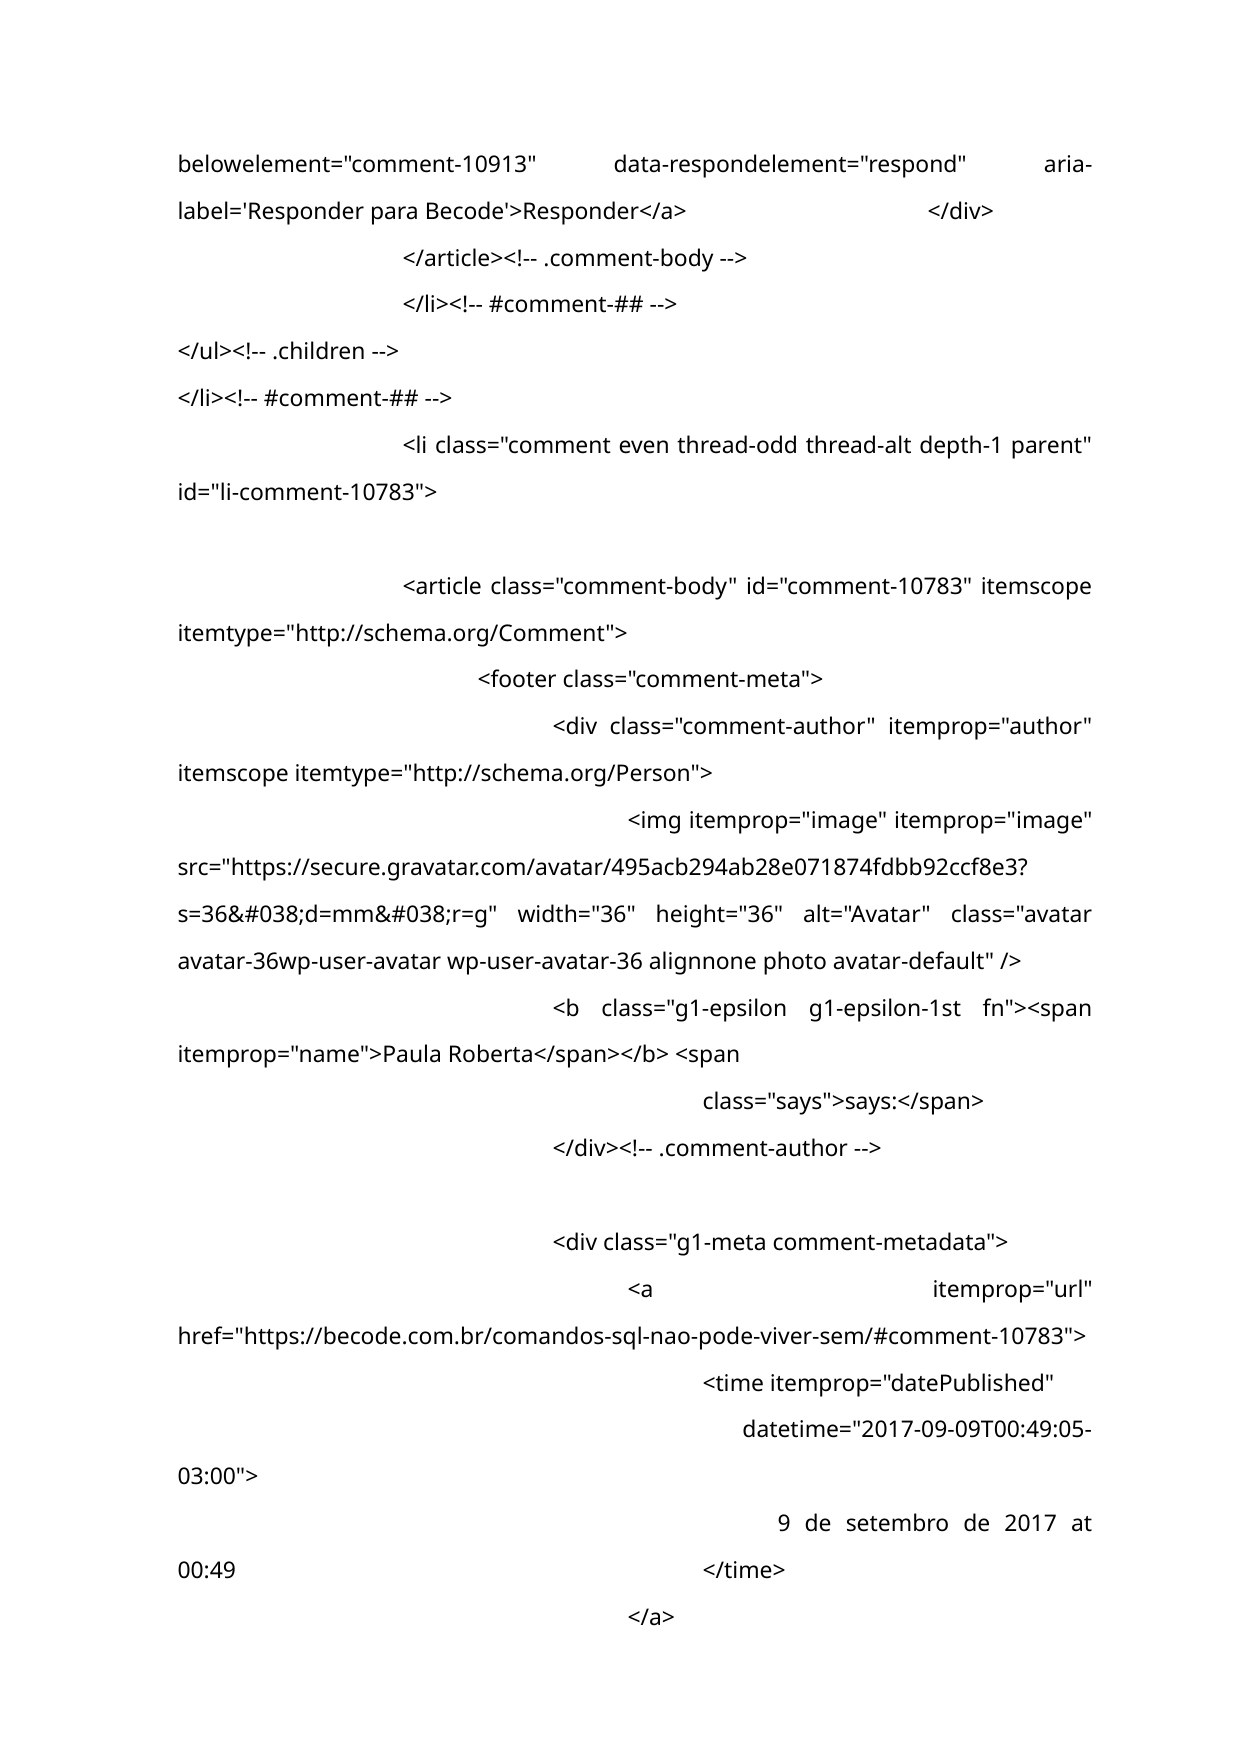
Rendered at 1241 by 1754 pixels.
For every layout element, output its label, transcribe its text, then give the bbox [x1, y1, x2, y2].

text <div class="g1-meta comment-metadata"> [177, 1226, 1092, 1257]
text datetime="2017-09-09T00:49:05-03:00"> [177, 1413, 1092, 1491]
text </div><!-- .comment-author --> [177, 1132, 1092, 1163]
text <a itemprop="url" href="https://becode.com.br/comandos-sql-nao-pode-viver-sem/#comment-10783"> [177, 1273, 1092, 1351]
text </article><!-- .comment-body --> [177, 241, 1092, 273]
text <li class="comment even thread-odd thread-alt depth-1 parent" id="li-comment-10783"> [177, 429, 1092, 507]
text </a> [177, 1601, 1092, 1632]
text class="says">says:</span> [177, 1085, 1092, 1116]
text <article class="comment-body" id="comment-10783" itemscope itemtype="http://schema.org/Comment"> [177, 569, 1092, 648]
text 9 de setembro de 2017 at 00:49 </time> [177, 1507, 1092, 1585]
text <img itemprop="image" itemprop="image" src="https://secure.gravatar.com/avatar/495acb294ab28e071874fdbb92ccf8e3?s=36&#038;d=mm&#038;r=g" width="36" height="36" alt="Avatar" class="avatar avatar-36wp-user-avatar wp-user-avatar-36 alignnone photo avatar-default" /> <b class="g1-epsilon g1-epsilon-1st fn"><span itemprop="name">Paula Roberta</span></b> <span [177, 804, 1092, 1069]
text <div class="comment-author" itemprop="author" itemscope itemtype="http://schema.org/Person"> [177, 710, 1092, 788]
text </li><!-- #comment-## --> [177, 382, 1092, 413]
text </li><!-- #comment-## --> [177, 288, 1092, 319]
text belowelement="comment-10913" data-respondelement="respond" aria-label='Responder para Becode'>Responder</a> </div> [177, 148, 1092, 226]
text <time itemprop="datePublished" [177, 1366, 1092, 1398]
text <footer class="comment-meta"> [177, 663, 1092, 694]
text </ul><!-- .children --> [177, 335, 1092, 366]
